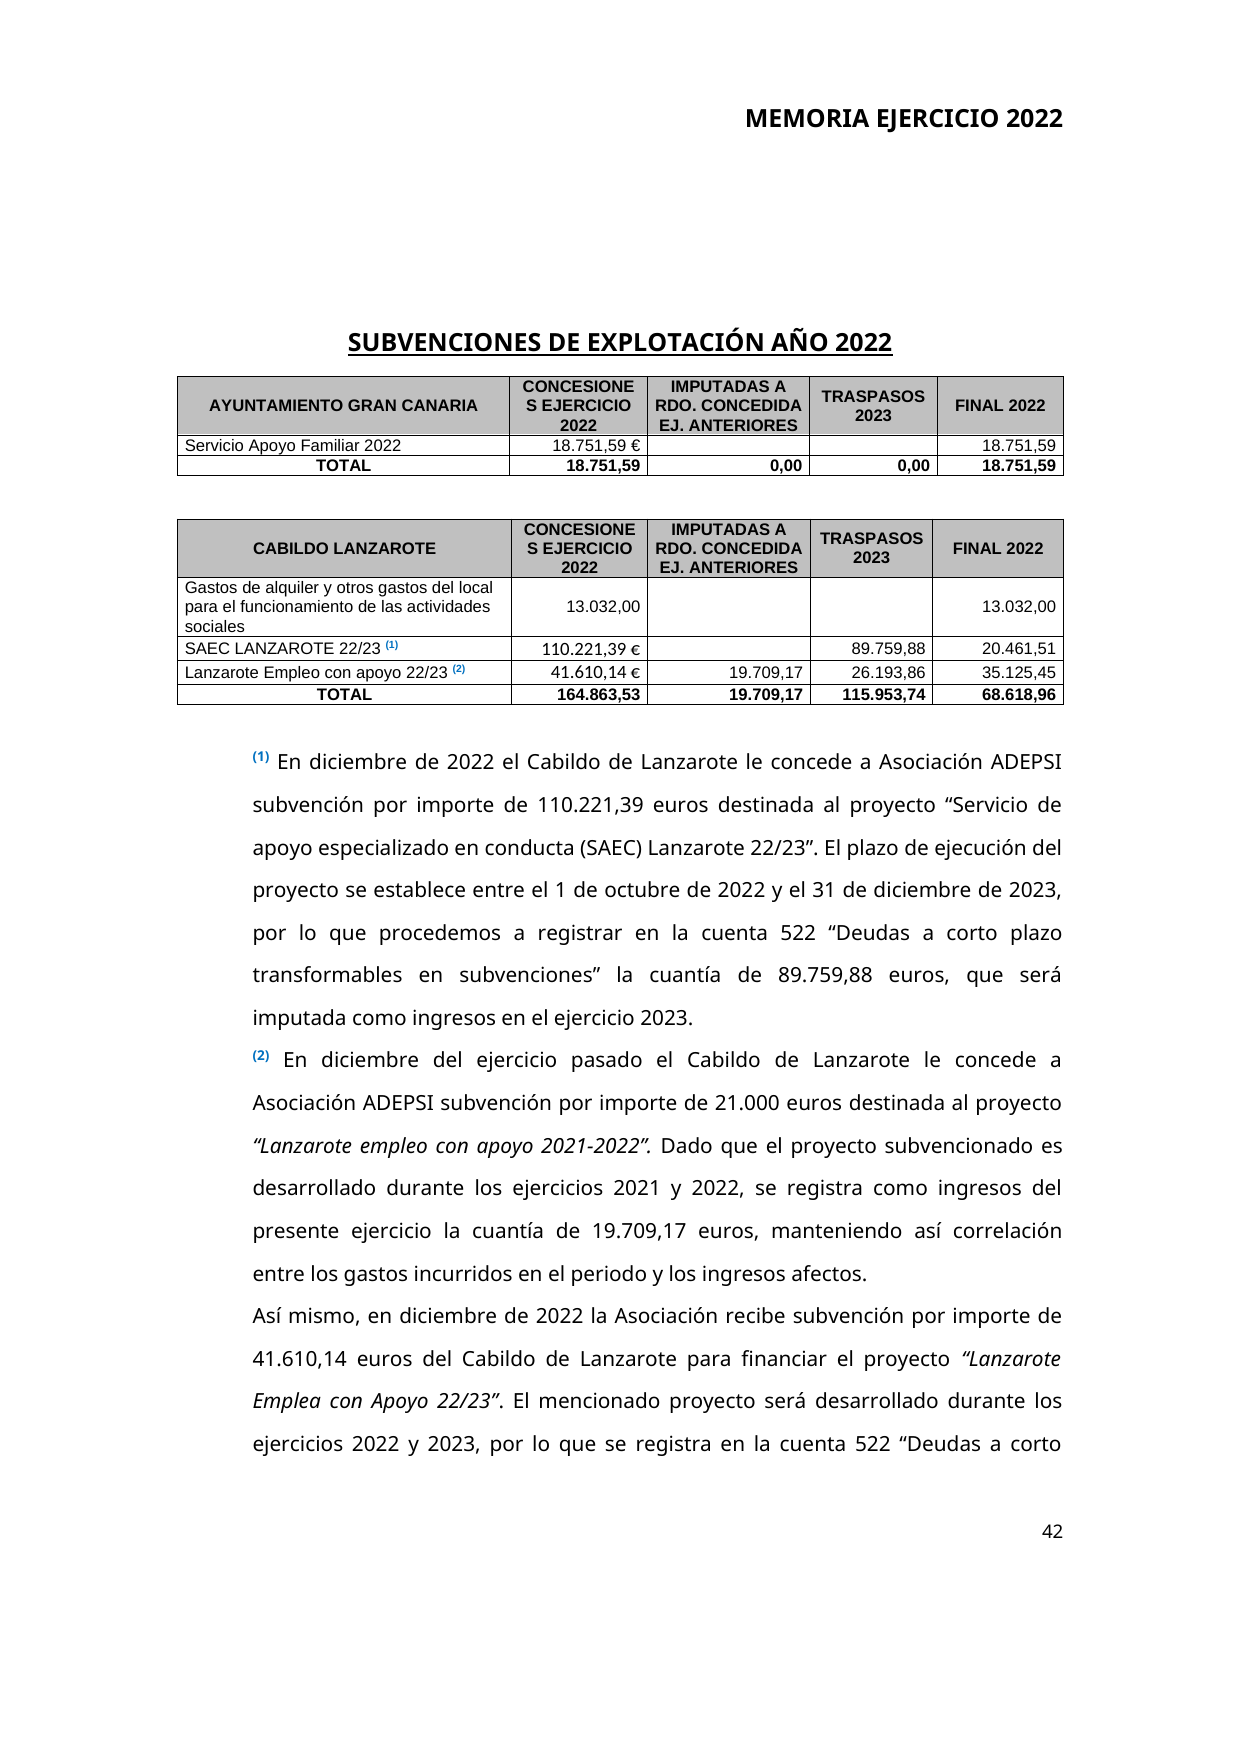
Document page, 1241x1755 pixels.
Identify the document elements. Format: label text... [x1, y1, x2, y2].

table_cell [811, 578, 932, 636]
table_cell 18.751,59 [938, 436, 1063, 455]
table_cell Servicio Apoyo Familiar 2022 [178, 436, 509, 455]
table_cell 115.953,74 [811, 685, 932, 704]
table_header CABILDO LANZAROTE [178, 520, 511, 577]
text (2) En diciembre del ejercicio pasado el Cabildo de Lanzarote le concede a Asociación ADEPSI subvención por importe de 21.000 euros destinada al proyecto “Lanzarote empleo con apoyo 2021-2022”. Dado que el proyecto subvencionado es desarrollado durante los ejercicios 2021 y 2022, se registra como ingresos del presente ejercicio la cuantía de 19.709,17 euros, manteniendo así correlación entre los gastos incurridos en el periodo y los ingresos afectos. [252, 1046, 1063, 1287]
table_cell 89.759,88 [811, 637, 932, 659]
table_cell 18.751,59 [510, 456, 647, 475]
table_cell 20.461,51 [933, 637, 1063, 659]
table_cell 35.125,45 [933, 661, 1063, 683]
table_header TRASPASOS 2023 [810, 377, 937, 434]
table_cell Gastos de alquiler y otros gastos del local para el funcionamiento de las actividades sociales [178, 578, 511, 636]
table_cell 19.709,17 [648, 685, 810, 704]
table_cell 13.032,00 [933, 578, 1063, 636]
table_header CONCESIONES EJERCICIO 2022 [510, 377, 647, 434]
table_cell [810, 436, 937, 455]
text SUBVENCIONES DE EXPLOTACIÓN AÑO 2022 [177, 325, 1063, 359]
table_cell [648, 637, 810, 659]
table_header TRASPASOS 2023 [811, 520, 932, 577]
table_header FINAL 2022 [933, 520, 1063, 577]
table_cell 19.709,17 [648, 661, 810, 683]
table_cell 110.221,39 € [512, 637, 647, 659]
table_cell 26.193,86 [811, 661, 932, 683]
text (1) En diciembre de 2022 el Cabildo de Lanzarote le concede a Asociación ADEPSI subvención por importe de 110.221,39 euros destinada al proyecto “Servicio de apoyo especializado en conducta (SAEC) Lanzarote 22/23”. El plazo de ejecución del proyecto se establece entre el 1 de octubre de 2022 y el 31 de diciembre de 2023, por lo que procedemos a registrar en la cuenta 522 “Deudas a corto plazo transformables en subvenciones” la cuantía de 89.759,88 euros, que será imputada como ingresos en el ejercicio 2023. [252, 747, 1063, 1031]
text Así mismo, en diciembre de 2022 la Asociación recibe subvención por importe de 41.610,14 euros del Cabildo de Lanzarote para financiar el proyecto “Lanzarote Emplea con Apoyo 22/23”. El mencionado proyecto será desarrollado durante los ejercicios 2022 y 2023, por lo que se registra en la cuenta 522 “Deudas a corto [252, 1301, 1063, 1457]
table_cell 18.751,59 € [510, 436, 647, 455]
table_cell 41.610,14 € [512, 661, 647, 683]
table_header IMPUTADAS A RDO. CONCEDIDA EJ. ANTERIORES [648, 377, 809, 434]
table_cell SAEC LANZAROTE 22/23 (1) [178, 637, 511, 659]
table_header FINAL 2022 [938, 377, 1063, 434]
table_cell [648, 436, 809, 455]
table_cell Lanzarote Empleo con apoyo 22/23 (2) [178, 661, 511, 683]
table_cell 164.863,53 [512, 685, 647, 704]
table_cell TOTAL [178, 456, 509, 475]
table_header IMPUTADAS A RDO. CONCEDIDA EJ. ANTERIORES [648, 520, 810, 577]
table_cell 13.032,00 [512, 578, 647, 636]
table_header AYUNTAMIENTO GRAN CANARIA [178, 377, 509, 434]
table_cell 18.751,59 [938, 456, 1063, 475]
table_cell 68.618,96 [933, 685, 1063, 704]
table_cell 0,00 [810, 456, 937, 475]
table_cell [648, 578, 810, 636]
table_cell TOTAL [178, 685, 511, 704]
table_header CONCESIONES EJERCICIO 2022 [512, 520, 647, 577]
table_cell 0,00 [648, 456, 809, 475]
